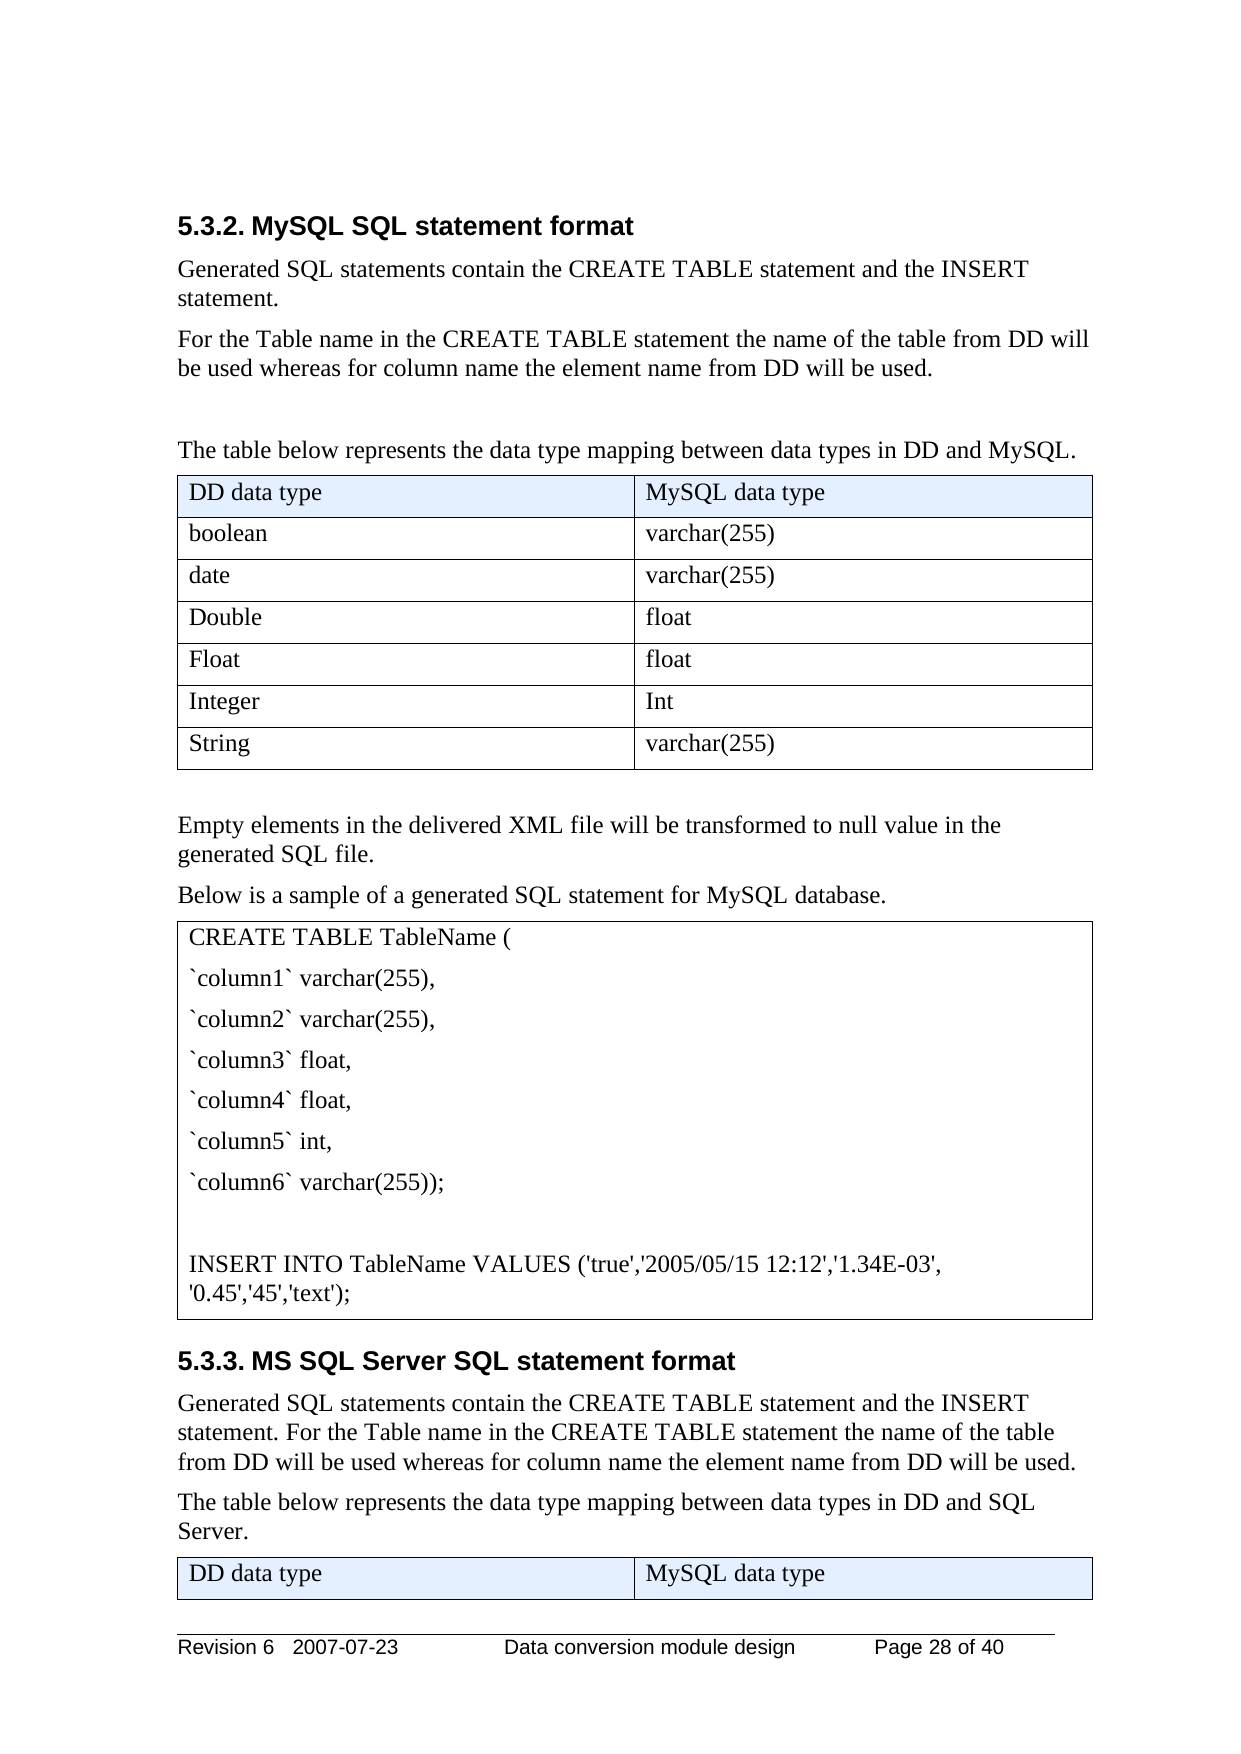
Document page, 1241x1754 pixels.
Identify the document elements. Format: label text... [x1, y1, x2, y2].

text The table below represents the data type mapping between data types in DD and SQL Server. [177, 1487, 1092, 1545]
table_cell date [178, 560, 634, 601]
table_header MySQL data type [635, 1558, 1092, 1599]
table_header DD data type [178, 476, 634, 517]
text Generated SQL statements contain the CREATE TABLE statement and the INSERT statement. [177, 254, 1092, 312]
table_cell float [635, 602, 1092, 643]
table_header CREATE TABLE TableName ( `column1` varchar(255), `column2` varchar(255), `column3` float, `column4` float, `column5` int, `column6` varchar(255)); INSERT INTO TableName VALUES ('true','2005/05/15 12:12','1.34E-03', '0.45','45','text'); [178, 922, 1092, 1319]
table_cell varchar(255) [635, 728, 1092, 768]
table_cell varchar(255) [635, 560, 1092, 601]
table_cell varchar(255) [635, 518, 1092, 559]
subtitle MS SQL Server SQL statement format [177, 1345, 1092, 1376]
table_cell Int [635, 686, 1092, 727]
table_cell float [635, 644, 1092, 685]
table_cell String [178, 728, 634, 768]
table_cell Float [178, 644, 634, 685]
text The table below represents the data type mapping between data types in DD and MySQL. [177, 434, 1092, 463]
text Below is a sample of a generated SQL statement for MySQL database. [177, 880, 1092, 909]
table_cell boolean [178, 518, 634, 559]
table_header DD data type [178, 1558, 634, 1599]
table_cell Double [178, 602, 634, 643]
text For the Table name in the CREATE TABLE statement the name of the table from DD will be used whereas for column name the element name from DD will be used. [177, 324, 1092, 382]
subtitle MySQL SQL statement format [177, 210, 1092, 241]
table_cell Integer [178, 686, 634, 727]
text Generated SQL statements contain the CREATE TABLE statement and the INSERT statement. For the Table name in the CREATE TABLE statement the name of the table from DD will be used whereas for column name the element name from DD will be used. [177, 1388, 1092, 1475]
table_header MySQL data type [635, 476, 1092, 517]
text Empty elements in the delivered XML file will be transformed to null value in the generated SQL file. [177, 810, 1092, 868]
